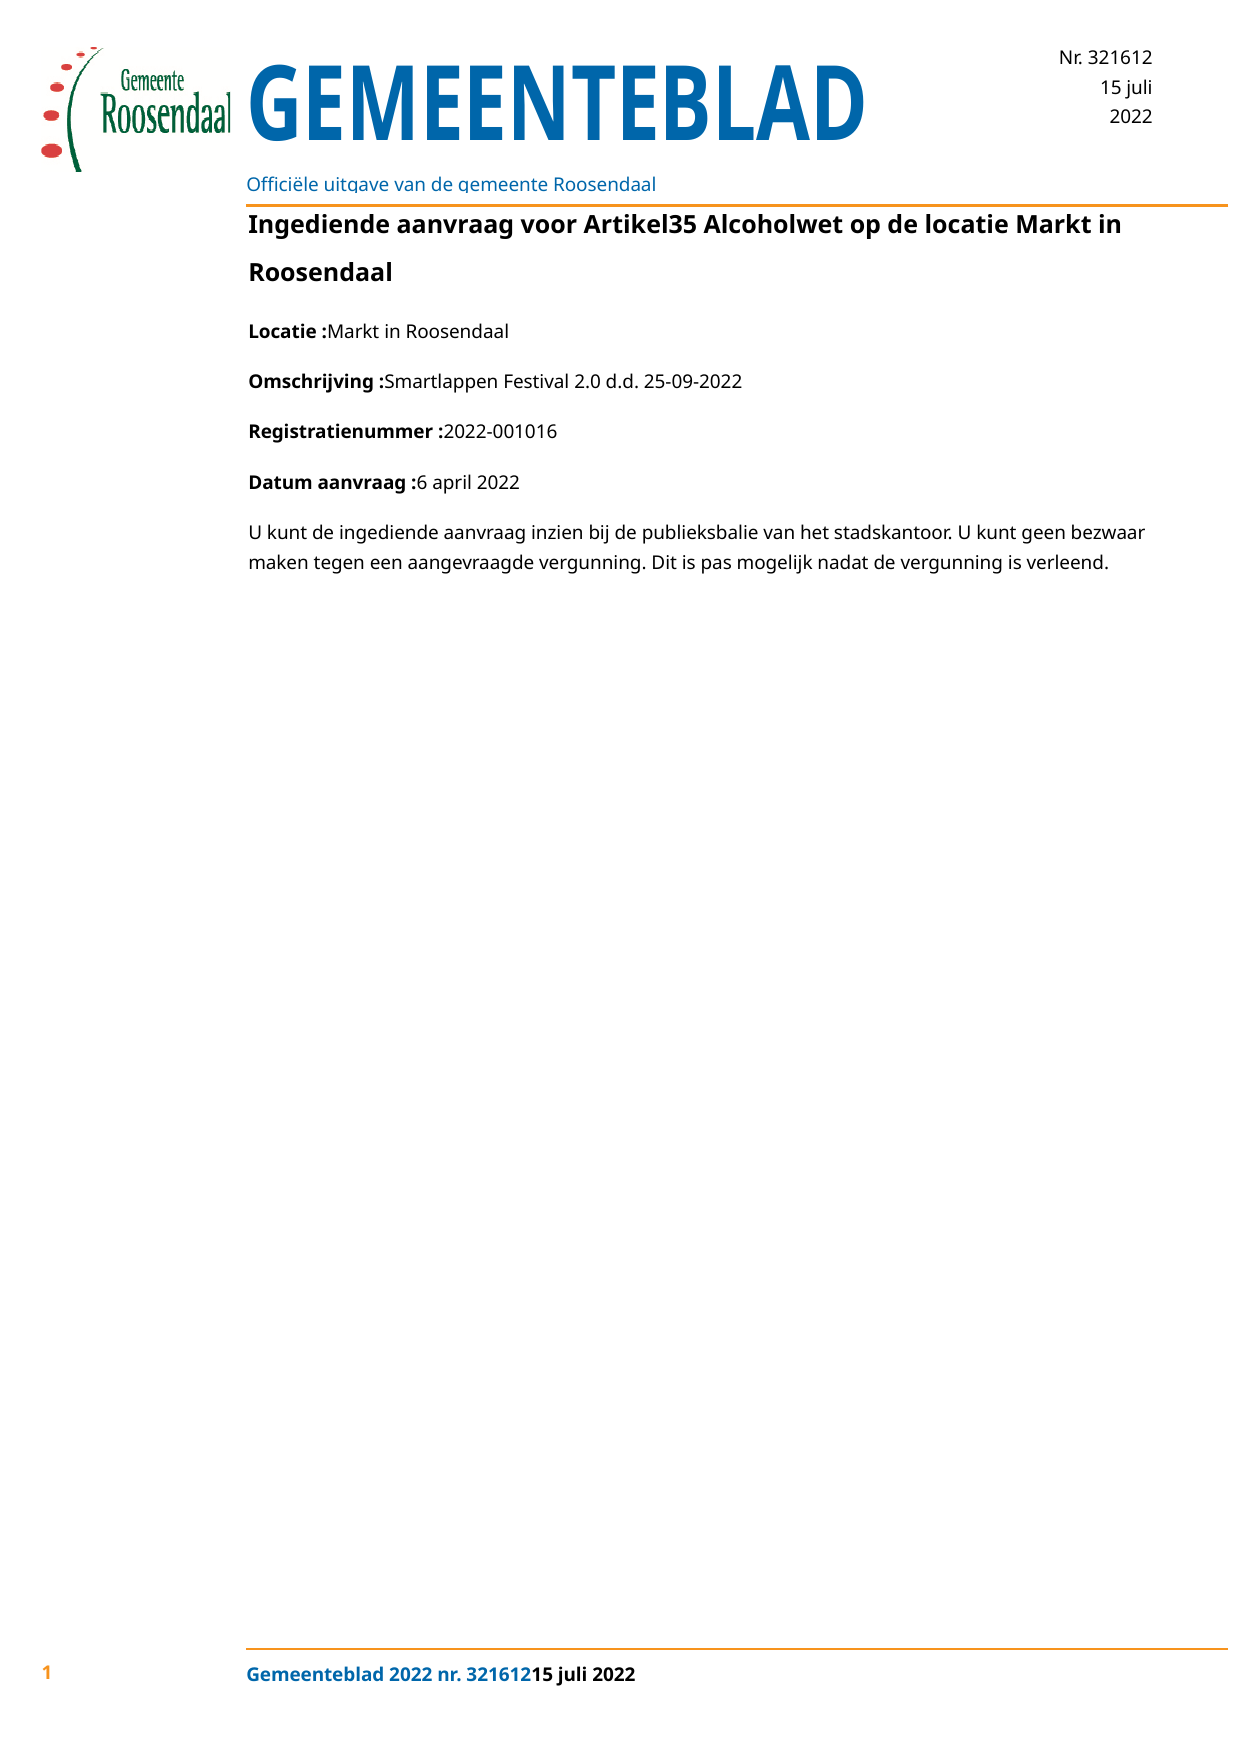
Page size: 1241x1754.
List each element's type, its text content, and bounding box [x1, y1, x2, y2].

text Locatie :Markt in Roosendaal [248, 318, 1152, 344]
text Datum aanvraag :6 april 2022 [248, 469, 1152, 495]
text Omschrijving :Smartlappen Festival 2.0 d.d. 25-09-2022 [248, 368, 1152, 394]
text Ingediende aanvraag voor Artikel35 Alcoholwet op de locatie Markt in Roosendaal [248, 207, 1152, 288]
text U kunt de ingediende aanvraag inzien bij de publieksbalie van het stadskantoor. U kunt geen bezwaar maken tegen een aangevraagde vergunning. Dit is pas mogelijk nadat de vergunning is verleend. [248, 519, 1152, 575]
text Registratienummer :2022-001016 [248, 419, 1152, 444]
picture [41, 47, 231, 172]
